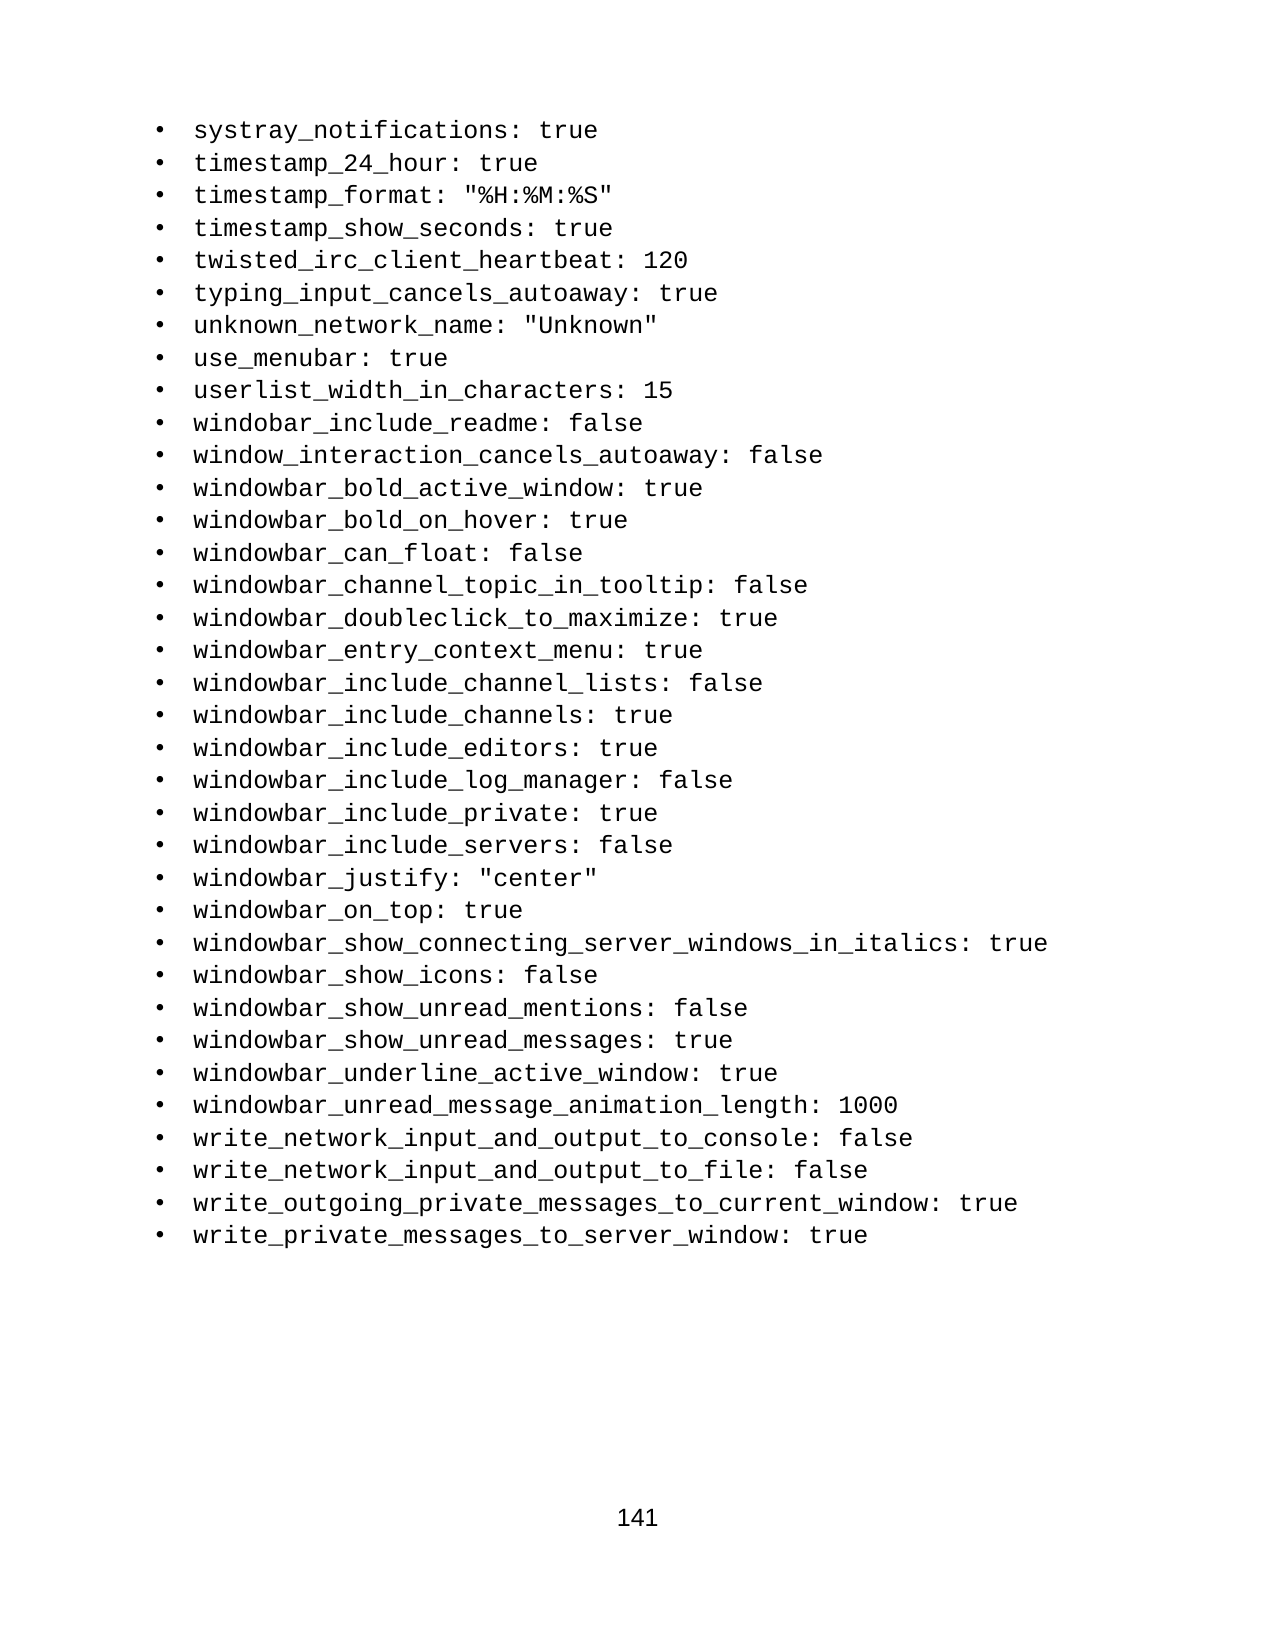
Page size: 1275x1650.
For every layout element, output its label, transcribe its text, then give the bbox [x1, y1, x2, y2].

list write_network_input_and_output_to_file: false [156, 1158, 1157, 1186]
list windowbar_channel_topic_in_tooltip: false [156, 573, 1157, 601]
list timestamp_24_hour: true [156, 151, 1157, 179]
list windowbar_doubleclick_to_maximize: true [156, 606, 1157, 634]
list windowbar_justify: "center" [156, 866, 1157, 894]
list windowbar_show_unread_messages: true [156, 1028, 1157, 1056]
list windowbar_can_float: false [156, 541, 1157, 569]
list windowbar_include_servers: false [156, 833, 1157, 861]
list use_menubar: true [156, 346, 1157, 374]
list windowbar_on_top: true [156, 898, 1157, 926]
list window_interaction_cancels_autoaway: false [156, 443, 1157, 471]
list windowbar_show_icons: false [156, 963, 1157, 991]
list windowbar_show_connecting_server_windows_in_italics: true [156, 931, 1157, 959]
list windowbar_include_channel_lists: false [156, 671, 1157, 699]
list write_network_input_and_output_to_console: false [156, 1126, 1157, 1154]
list systray_notifications: true [156, 118, 1157, 146]
list timestamp_format: "%H:%M:%S" [156, 183, 1157, 211]
list userlist_width_in_characters: 15 [156, 378, 1157, 406]
list windowbar_show_unread_mentions: false [156, 996, 1157, 1024]
list windowbar_underline_active_window: true [156, 1061, 1157, 1089]
list typing_input_cancels_autoaway: true [156, 281, 1157, 309]
list unknown_network_name: "Unknown" [156, 313, 1157, 341]
list write_outgoing_private_messages_to_current_window: true [156, 1191, 1157, 1219]
list windowbar_bold_active_window: true [156, 476, 1157, 504]
list timestamp_show_seconds: true [156, 216, 1157, 244]
list windobar_include_readme: false [156, 411, 1157, 439]
list windowbar_include_log_manager: false [156, 768, 1157, 796]
list windowbar_include_editors: true [156, 736, 1157, 764]
list twisted_irc_client_heartbeat: 120 [156, 248, 1157, 276]
list windowbar_bold_on_hover: true [156, 508, 1157, 536]
list windowbar_unread_message_animation_length: 1000 [156, 1093, 1157, 1121]
list write_private_messages_to_server_window: true [156, 1223, 1157, 1251]
list windowbar_entry_context_menu: true [156, 638, 1157, 666]
list windowbar_include_private: true [156, 801, 1157, 829]
list windowbar_include_channels: true [156, 703, 1157, 731]
